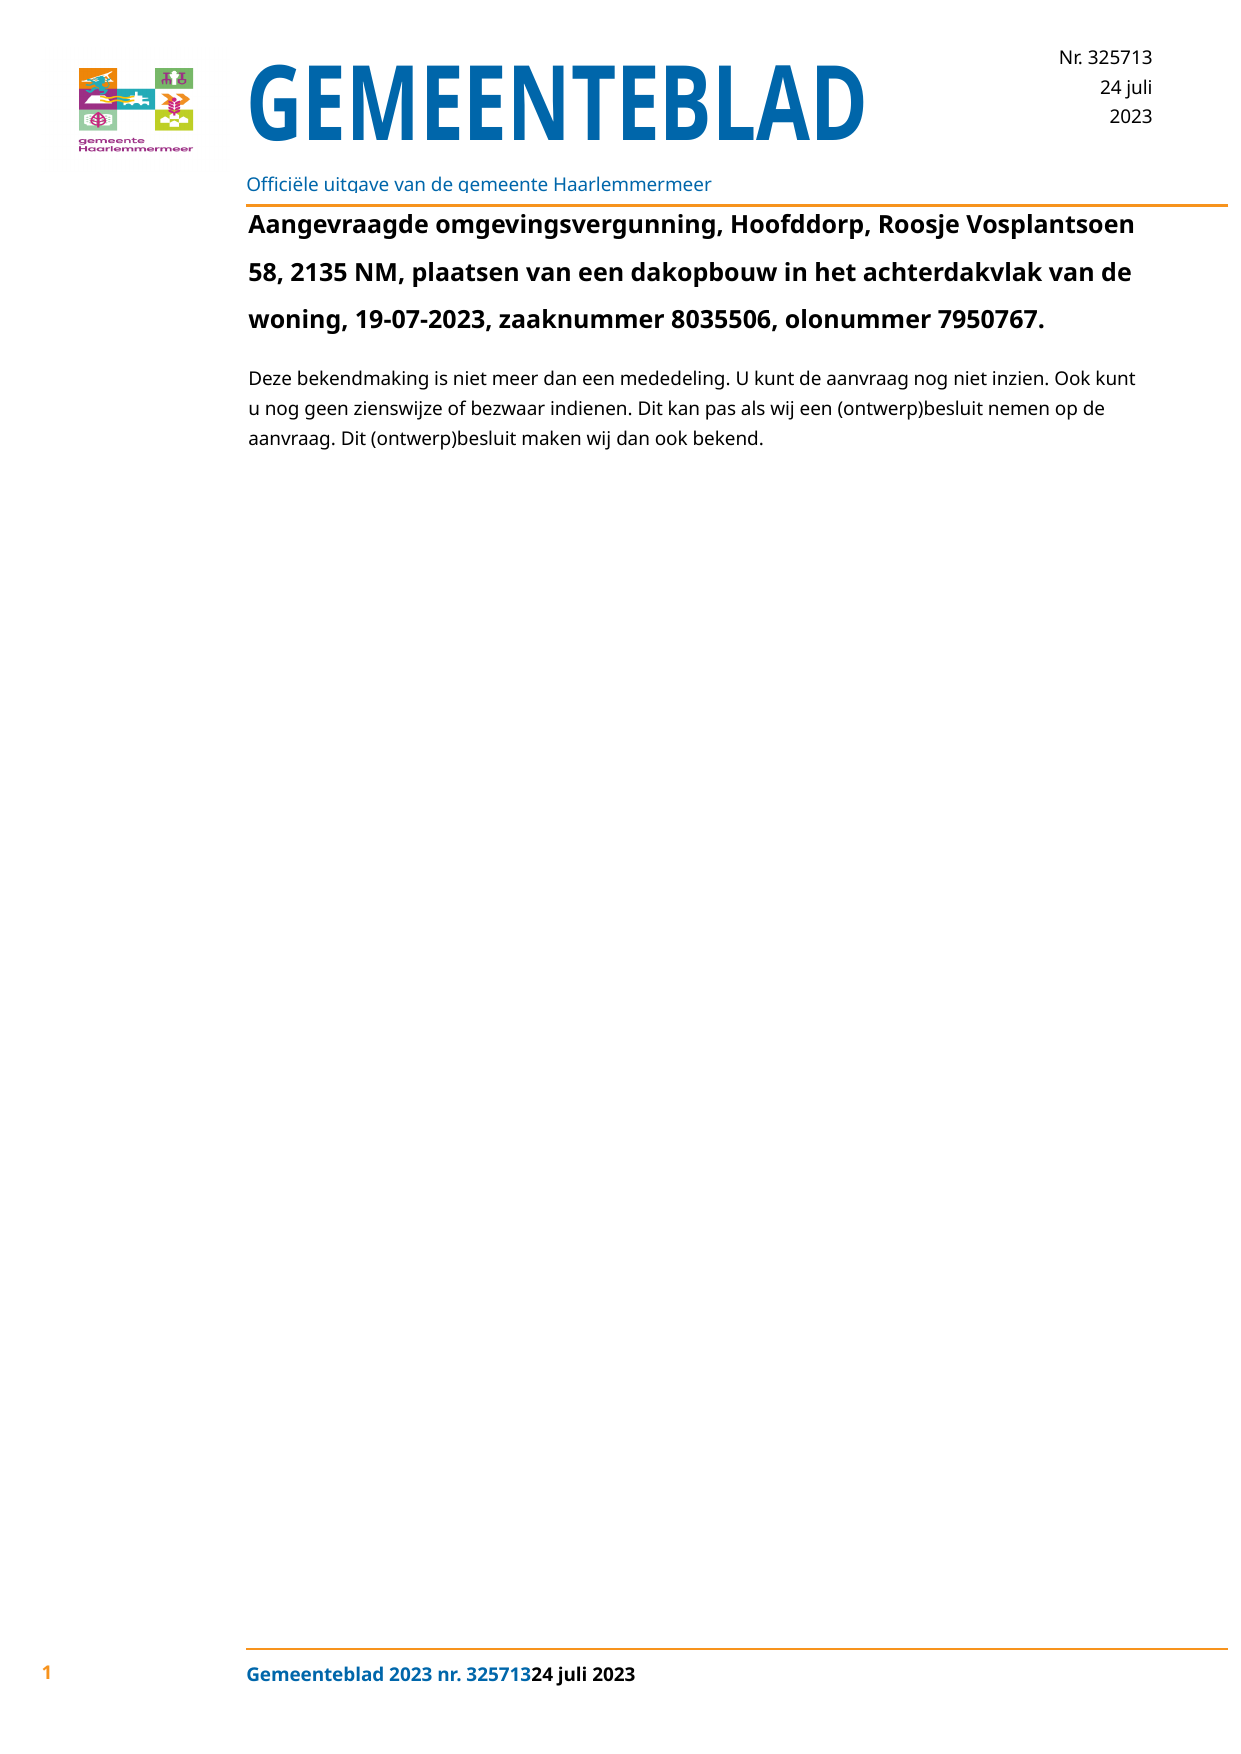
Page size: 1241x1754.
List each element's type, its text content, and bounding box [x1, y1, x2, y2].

text Deze bekendmaking is niet meer dan een mededeling. U kunt de aanvraag nog niet inzien. Ook kunt u nog geen zienswijze of bezwaar indienen. Dit kan pas als wij een (ontwerp)besluit nemen op de aanvraag. Dit (ontwerp)besluit maken wij dan ook bekend. [248, 366, 1152, 450]
text Aangevraagde omgevingsvergunning, Hoofddorp, Roosje Vosplantsoen 58, 2135 NM, plaatsen van een dakopbouw in het achterdakvlak van de woning, 19-07-2023, zaaknummer 8035506, olonummer 7950767. [248, 207, 1152, 336]
picture [41, 47, 231, 172]
